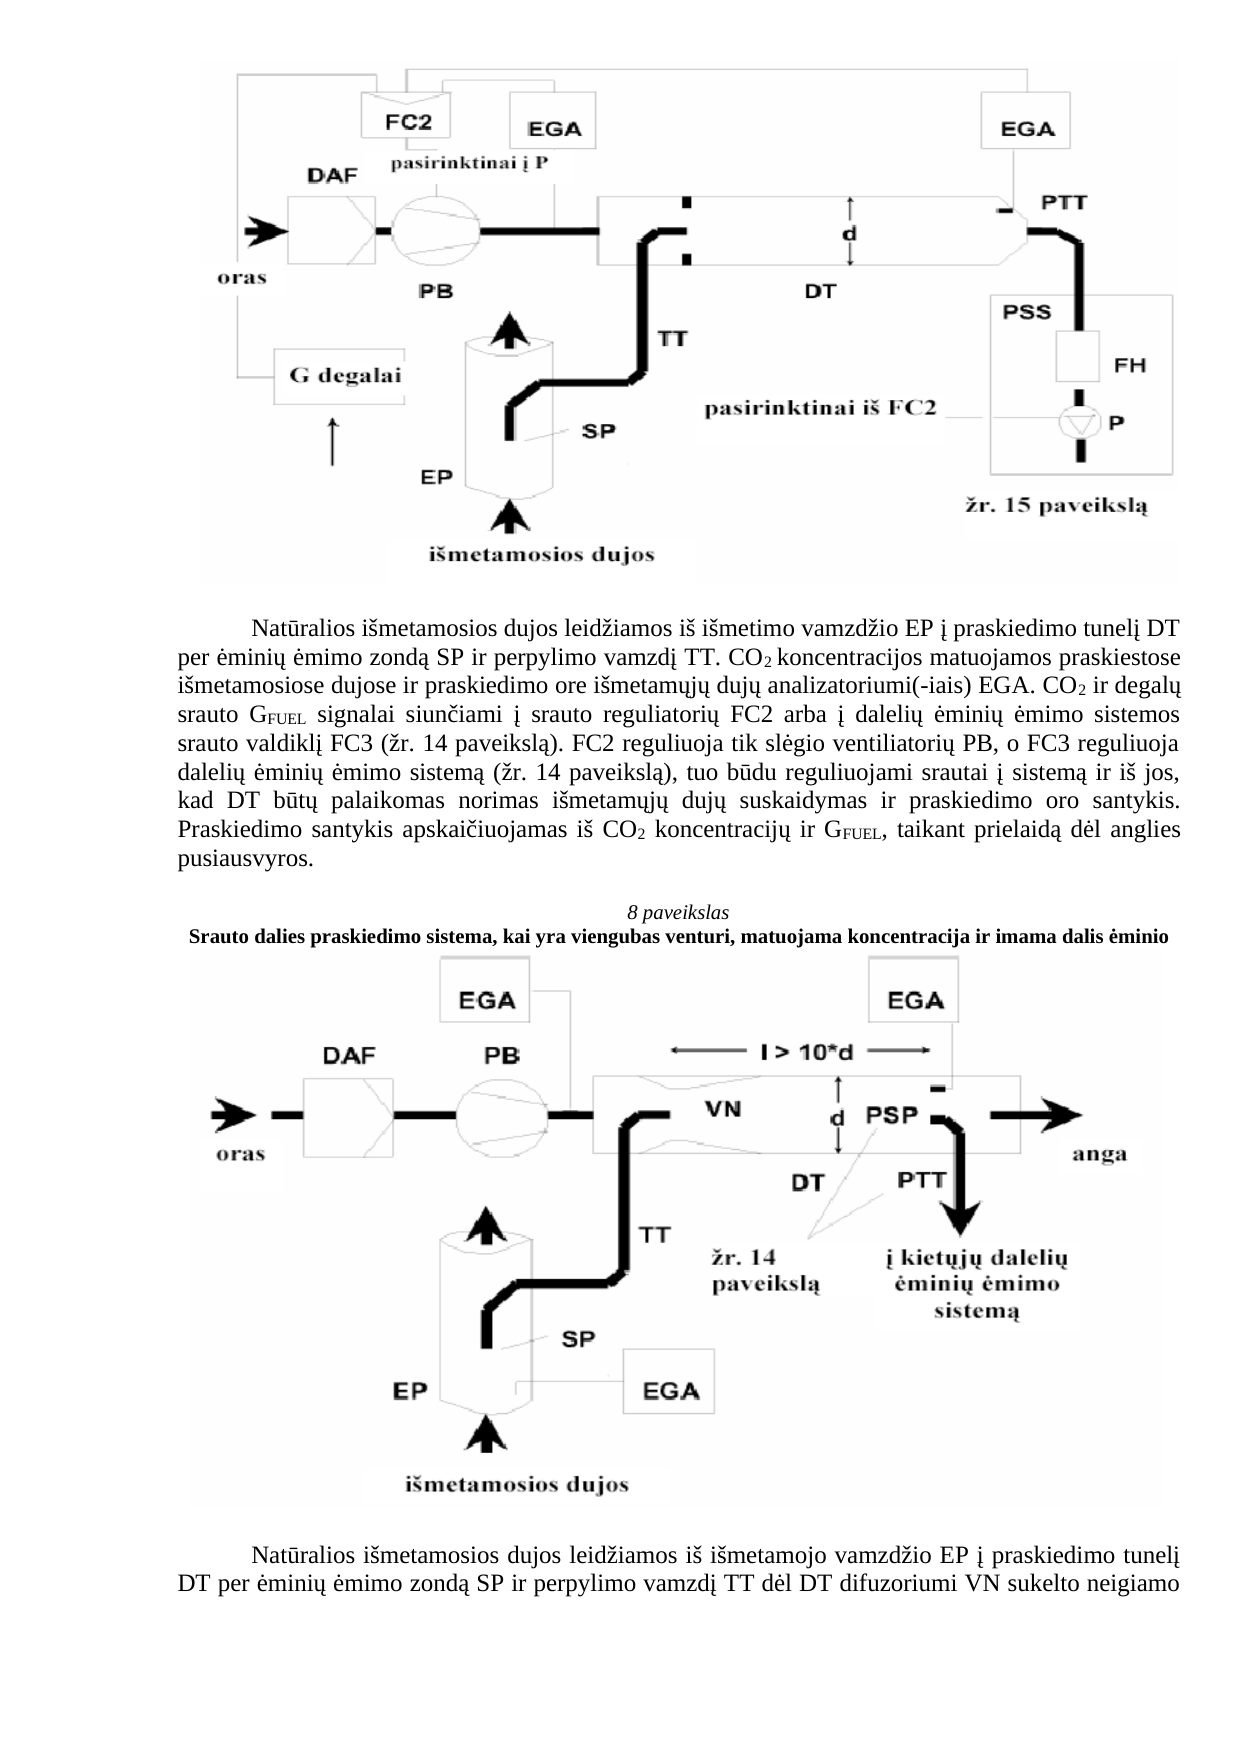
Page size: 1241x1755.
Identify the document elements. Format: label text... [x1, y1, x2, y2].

table_cell [1173, 949, 1181, 1511]
text Natūralios išmetamosios dujos leidžiamos iš išmetamojo vamzdžio EP į praskiedimo tunelį DT per ėminių ėmimo zondą SP ir perpylimo vamzdį TT dėl DT difuzoriumi VN sukelto neigiamo [177, 1540, 1181, 1597]
table_cell [177, 949, 188, 1511]
table_cell [177, 59, 188, 584]
table_header 8 paveikslas [177, 900, 1181, 924]
table_cell Srauto dalies praskiedimo sistema, kai yra viengubas venturi, matuojama koncentracija ir imama dalis ėminio [177, 924, 1181, 948]
text Natūralios išmetamosios dujos leidžiamos iš išmetimo vamzdžio EP į praskiedimo tunelį DT per ėminių ėmimo zondą SP ir perpylimo vamzdį TT. CO2 koncentracijos matuojamos praskiestose išmetamosiose dujose ir praskiedimo ore išmetamųjų dujų analizatoriumi(-iais) EGA. CO2 ir degalų srauto GFUEL signalai siunčiami į srauto reguliatorių FC2 arba į dalelių ėminių ėmimo sistemos srauto valdiklį FC3 (žr. 14 paveikslą). FC2 reguliuoja tik slėgio ventiliatorių PB, o FC3 reguliuoja dalelių ėminių ėmimo sistemą (žr. 14 paveikslą), tuo būdu reguliuojami srautai į sistemą ir iš jos, kad DT būtų palaikomas norimas išmetamųjų dujų suskaidymas ir praskiedimo oro santykis. Praskiedimo santykis apskaičiuojamas iš CO2 koncentracijų ir GFUEL, taikant prielaidą dėl anglies pusiausvyros. [177, 613, 1181, 872]
